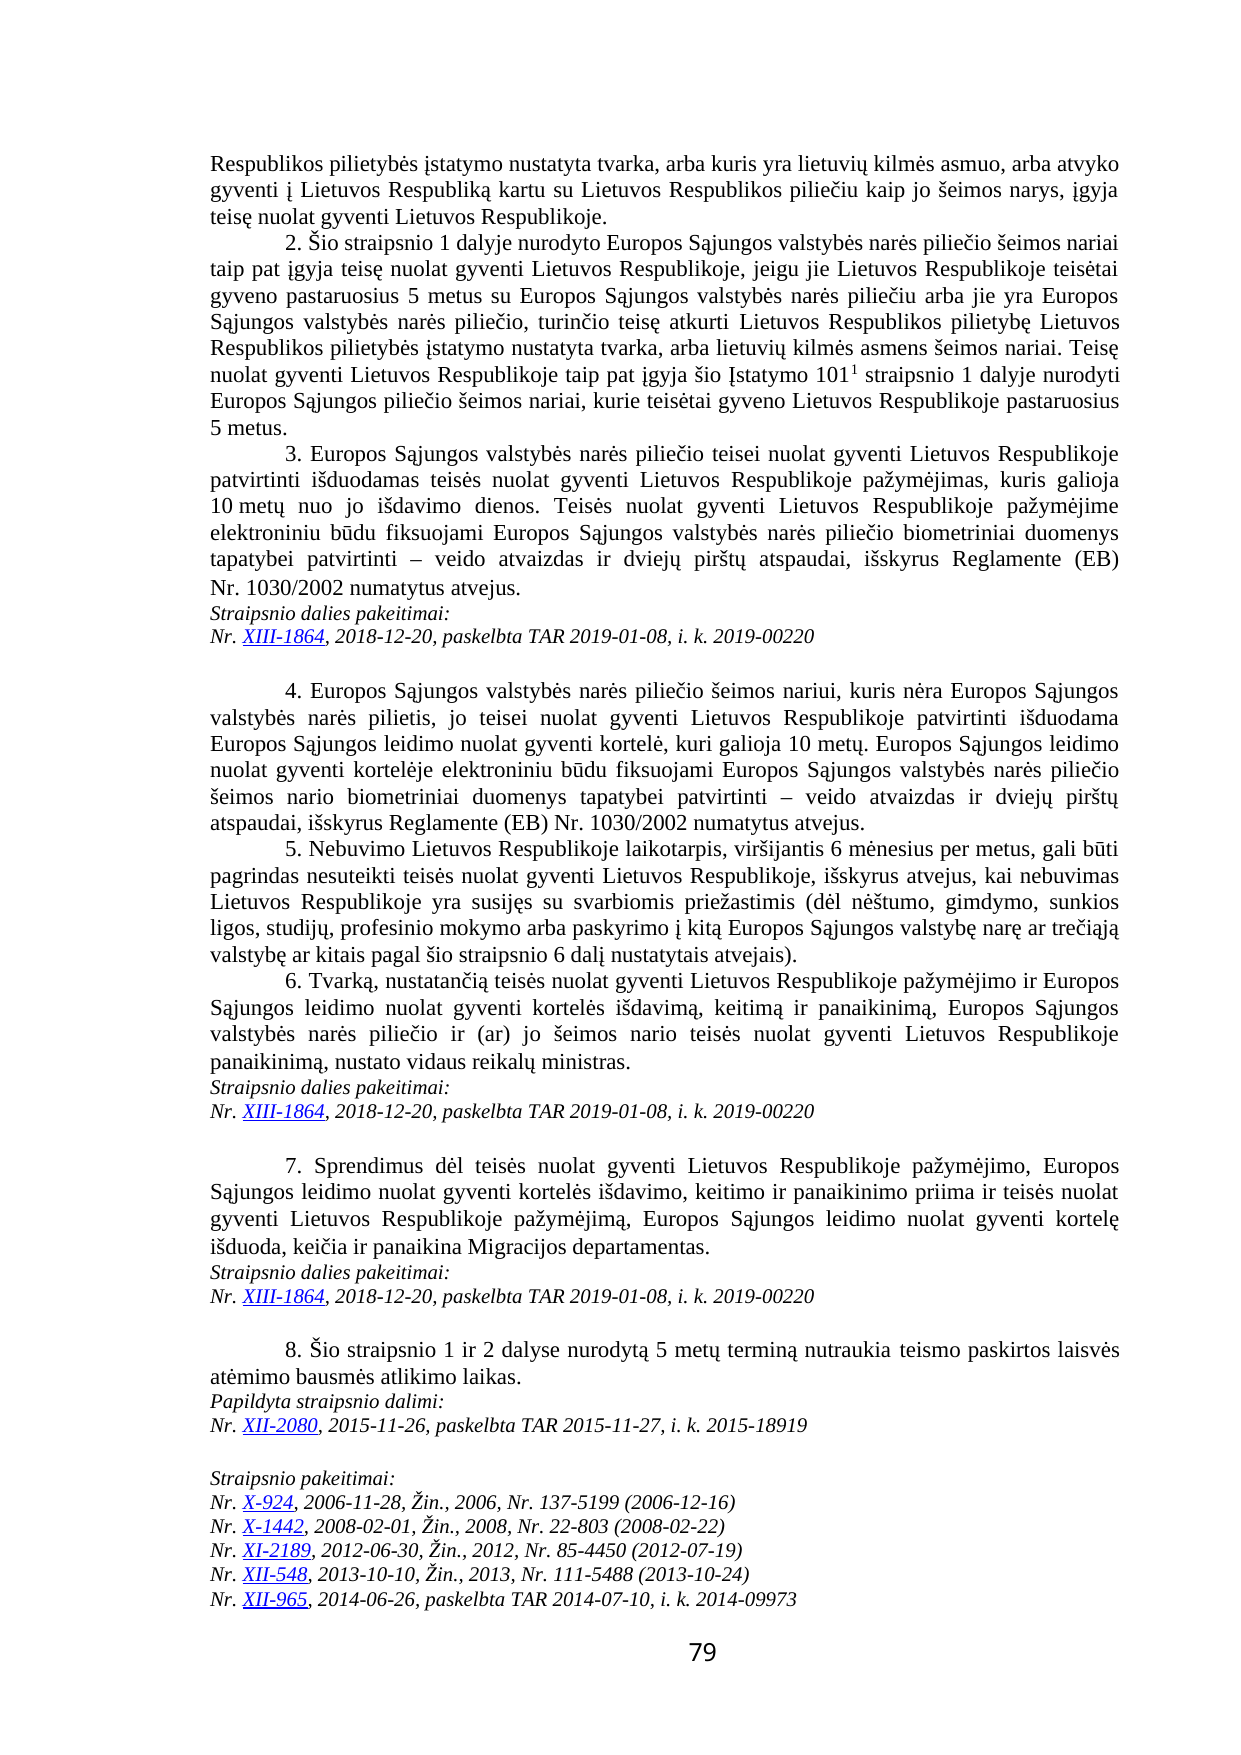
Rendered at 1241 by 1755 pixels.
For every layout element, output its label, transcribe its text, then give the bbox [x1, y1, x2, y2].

text Nr. XIII-1864, 2018-12-20, paskelbta TAR 2019-01-08, i. k. 2019-00220 [210, 1099, 1120, 1123]
text 8. Šio straipsnio 1 ir 2 dalyse nurodytą 5 metų terminą nutraukia teismo paskirtos laisvės atėmimo bausmės atlikimo laikas. [210, 1337, 1120, 1389]
text Nr. XII-965, 2014-06-26, paskelbta TAR 2014-07-10, i. k. 2014-09973 [210, 1586, 1120, 1611]
text 4. Europos Sąjungos valstybės narės piliečio šeimos nariui, kuris nėra Europos Sąjungos valstybės narės pilietis, jo teisei nuolat gyventi Lietuvos Respublikoje patvirtinti išduodama Europos Sąjungos leidimo nuolat gyventi kortelė, kuri galioja 10 metų. Europos Sąjungos leidimo nuolat gyventi kortelėje elektroniniu būdu fiksuojami Europos Sąjungos valstybės narės piliečio šeimos nario biometriniai duomenys tapatybei patvirtinti – veido atvaizdas ir dviejų pirštų atspaudai, išskyrus Reglamente (EB) Nr. 1030/2002 numatytus atvejus. [210, 677, 1120, 835]
text Straipsnio dalies pakeitimai: [210, 1075, 1120, 1099]
text 3. Europos Sąjungos valstybės narės piliečio teisei nuolat gyventi Lietuvos Respublikoje patvirtinti išduodamas teisės nuolat gyventi Lietuvos Respublikoje pažymėjimas, kuris galioja 10 metų nuo jo išdavimo dienos. Teisės nuolat gyventi Lietuvos Respublikoje pažymėjime elektroniniu būdu fiksuojami Europos Sąjungos valstybės narės piliečio biometriniai duomenys tapatybei patvirtinti – veido atvaizdas ir dviejų pirštų atspaudai, išskyrus Reglamente (EB) Nr. 1030/2002 numatytus atvejus. [210, 440, 1120, 600]
text 2. Šio straipsnio 1 dalyje nurodyto Europos Sąjungos valstybės narės piliečio šeimos nariai taip pat įgyja teisę nuolat gyventi Lietuvos Respublikoje, jeigu jie Lietuvos Respublikoje teisėtai gyveno pastaruosius 5 metus su Europos Sąjungos valstybės narės piliečiu arba jie yra Europos Sąjungos valstybės narės piliečio, turinčio teisę atkurti Lietuvos Respublikos pilietybę Lietuvos Respublikos pilietybės įstatymo nustatyta tvarka, arba lietuvių kilmės asmens šeimos nariai. Teisę nuolat gyventi Lietuvos Respublikoje taip pat įgyja šio Įstatymo 1011 straipsnio 1 dalyje nurodyti Europos Sąjungos piliečio šeimos nariai, kurie teisėtai gyveno Lietuvos Respublikoje pastaruosius 5 metus. [210, 229, 1120, 440]
text Straipsnio pakeitimai: [210, 1466, 1120, 1490]
text Nr. XII-2080, 2015-11-26, paskelbta TAR 2015-11-27, i. k. 2015-18919 [210, 1413, 1120, 1437]
text Respublikos pilietybės įstatymo nustatyta tvarka, arba kuris yra lietuvių kilmės asmuo, arba atvyko gyventi į Lietuvos Respubliką kartu su Lietuvos Respublikos piliečiu kaip jo šeimos narys, įgyja teisę nuolat gyventi Lietuvos Respublikoje. [210, 150, 1120, 229]
text Nr. X-924, 2006-11-28, Žin., 2006, Nr. 137-5199 (2006-12-16) [210, 1490, 1120, 1514]
text Nr. XIII-1864, 2018-12-20, paskelbta TAR 2019-01-08, i. k. 2019-00220 [210, 1284, 1120, 1308]
text Straipsnio dalies pakeitimai: [210, 600, 1120, 624]
text Straipsnio dalies pakeitimai: [210, 1260, 1120, 1284]
text 6. Tvarką, nustatančią teisės nuolat gyventi Lietuvos Respublikoje pažymėjimo ir Europos Sąjungos leidimo nuolat gyventi kortelės išdavimą, keitimą ir panaikinimą, Europos Sąjungos valstybės narės piliečio ir (ar) jo šeimos nario teisės nuolat gyventi Lietuvos Respublikoje panaikinimą, nustato vidaus reikalų ministras. [210, 967, 1120, 1075]
text Nr. XII-548, 2013-10-10, Žin., 2013, Nr. 111-5488 (2013-10-24) [210, 1562, 1120, 1586]
text Papildyta straipsnio dalimi: [210, 1389, 1120, 1413]
text Nr. XI-2189, 2012-06-30, Žin., 2012, Nr. 85-4450 (2012-07-19) [210, 1538, 1120, 1562]
text Nr. X-1442, 2008-02-01, Žin., 2008, Nr. 22-803 (2008-02-22) [210, 1514, 1120, 1538]
text 7. Sprendimus dėl teisės nuolat gyventi Lietuvos Respublikoje pažymėjimo, Europos Sąjungos leidimo nuolat gyventi kortelės išdavimo, keitimo ir panaikinimo priima ir teisės nuolat gyventi Lietuvos Respublikoje pažymėjimą, Europos Sąjungos leidimo nuolat gyventi kortelę išduoda, keičia ir panaikina Migracijos departamentas. [210, 1152, 1120, 1260]
text Nr. XIII-1864, 2018-12-20, paskelbta TAR 2019-01-08, i. k. 2019-00220 [210, 624, 1120, 648]
text 5. Nebuvimo Lietuvos Respublikoje laikotarpis, viršijantis 6 mėnesius per metus, gali būti pagrindas nesuteikti teisės nuolat gyventi Lietuvos Respublikoje, išskyrus atvejus, kai nebuvimas Lietuvos Respublikoje yra susijęs su svarbiomis priežastimis (dėl nėštumo, gimdymo, sunkios ligos, studijų, profesinio mokymo arba paskyrimo į kitą Europos Sąjungos valstybę narę ar trečiąją valstybę ar kitais pagal šio straipsnio 6 dalį nustatytais atvejais). [210, 835, 1120, 967]
